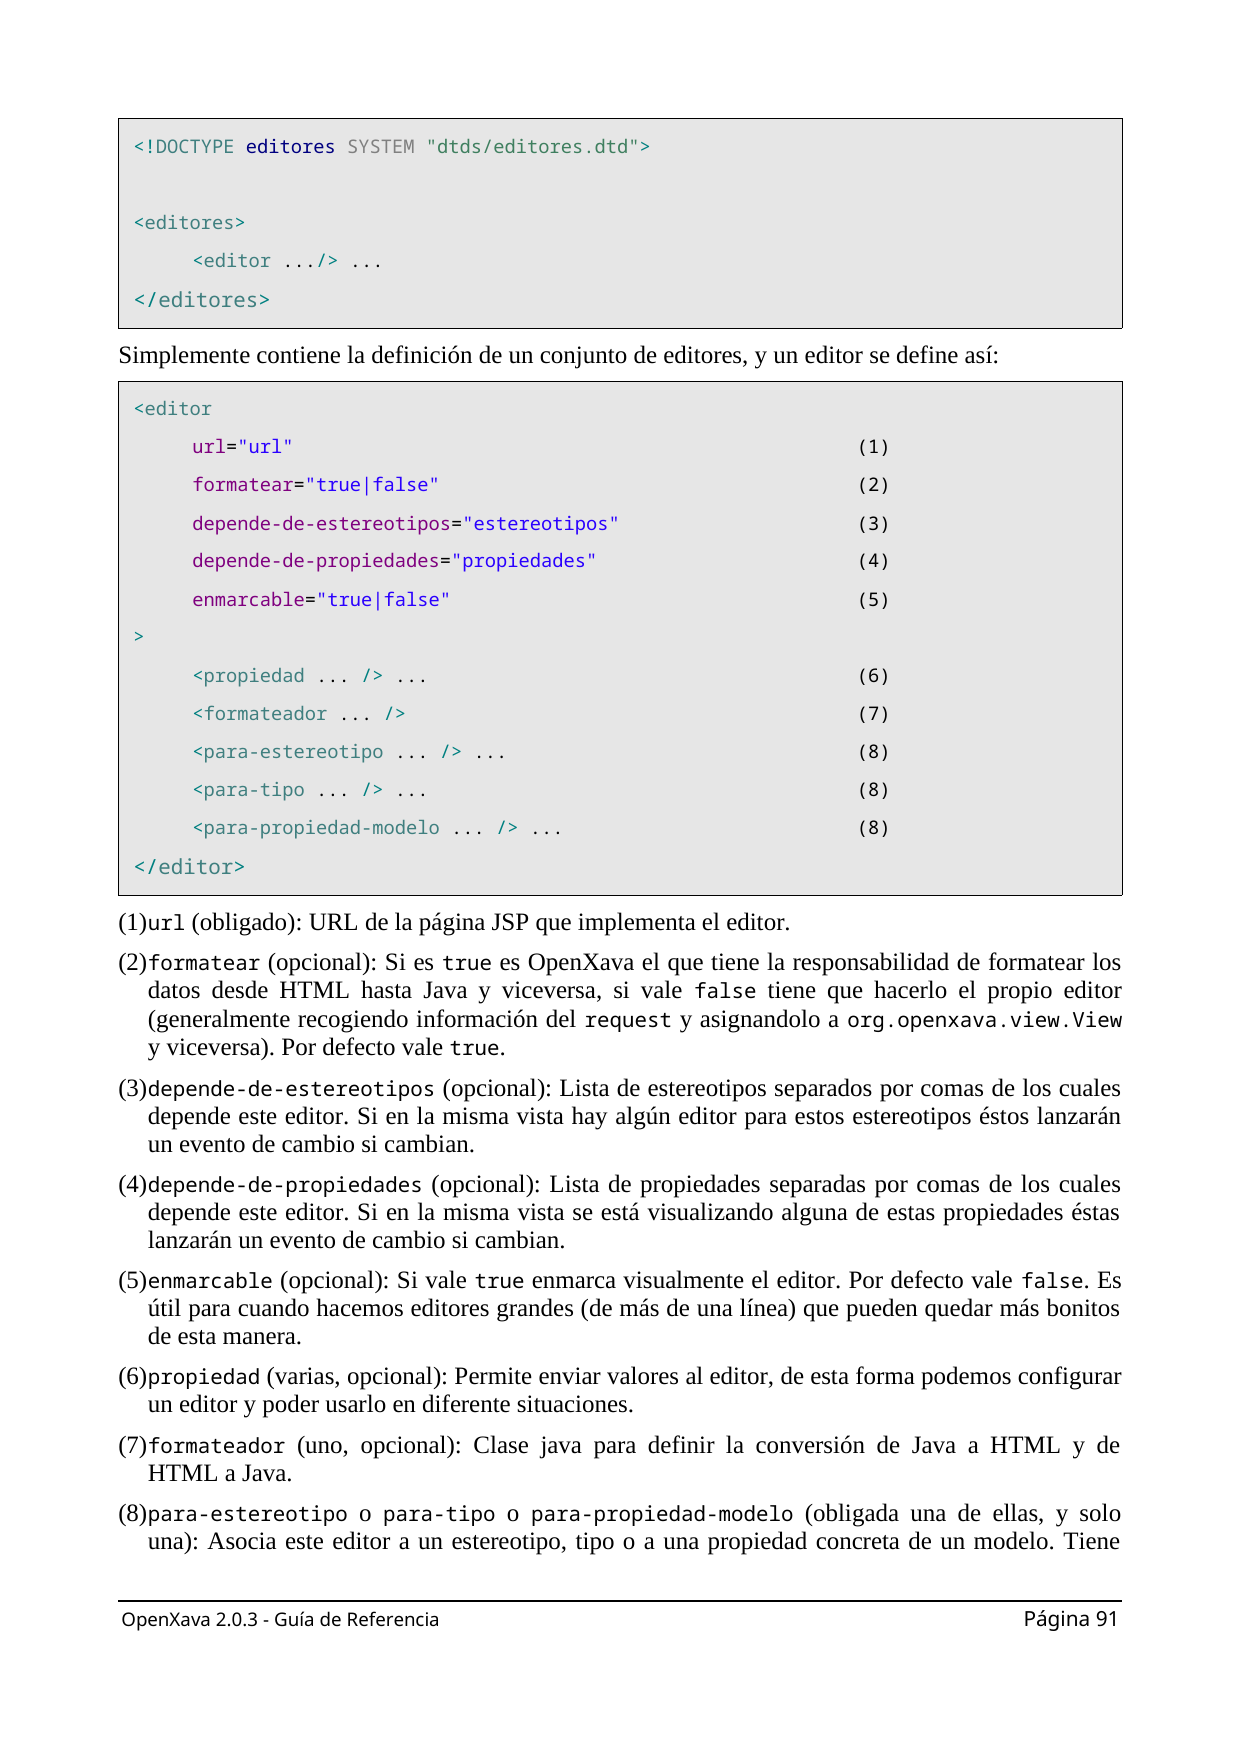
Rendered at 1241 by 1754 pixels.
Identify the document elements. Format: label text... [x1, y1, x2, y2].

text <para-tipo ... /> ... (8) [119, 761, 1122, 799]
text url="url" (1) [119, 419, 1122, 457]
text </editores> [119, 270, 1122, 328]
text <propiedad ... /> ... (6) [119, 647, 1122, 685]
text <para-estereotipo ... /> ... (8) [119, 723, 1122, 761]
list url (obligado): URL de la página JSP que implementa el editor. [118, 908, 1122, 936]
list depende-de-propiedades (opcional): Lista de propiedades separadas por comas de los cuales depende este editor. Si en la misma vista se está visualizando alguna de estas propiedades éstas lanzarán un evento de cambio si cambian. [118, 1170, 1122, 1254]
list para-estereotipo o para-tipo o para-propiedad-modelo (obligada una de ellas, y solo una): Asocia este editor a un estereotipo, tipo o a una propiedad concreta de un modelo. Tiene [118, 1499, 1122, 1555]
text depende-de-propiedades="propiedades" (4) [119, 533, 1122, 571]
list formateador (uno, opcional): Clase java para definir la conversión de Java a HTML y de HTML a Java. [118, 1431, 1122, 1487]
text <!DOCTYPE editores SYSTEM "dtds/editores.dtd"> [119, 119, 1122, 156]
list enmarcable (opcional): Si vale true enmarca visualmente el editor. Por defecto vale false. Es útil para cuando hacemos editores grandes (de más de una línea) que pueden quedar más bonitos de esta manera. [118, 1266, 1122, 1350]
text enmarcable="true|false" (5) [119, 571, 1122, 609]
text depende-de-estereotipos="estereotipos" (3) [119, 495, 1122, 533]
text formatear="true|false" (2) [119, 457, 1122, 495]
text > [119, 609, 1122, 647]
list formatear (opcional): Si es true es OpenXava el que tiene la responsabilidad de formatear los datos desde HTML hasta Java y viceversa, si vale false tiene que hacerlo el propio editor (generalmente recogiendo información del request y asignandolo a org.openxava.view.View y viceversa). Por defecto vale true. [118, 948, 1122, 1061]
text <formateador ... /> (7) [119, 685, 1122, 723]
text </editor> [119, 837, 1122, 895]
text <editor [119, 382, 1122, 419]
text <para-propiedad-modelo ... /> ... (8) [119, 799, 1122, 837]
text Simplemente contiene la definición de un conjunto de editores, y un editor se define así: [118, 341, 1122, 368]
list propiedad (varias, opcional): Permite enviar valores al editor, de esta forma podemos configurar un editor y poder usarlo en diferente situaciones. [118, 1362, 1122, 1418]
text <editores> [119, 194, 1122, 232]
list depende-de-estereotipos (opcional): Lista de estereotipos separados por comas de los cuales depende este editor. Si en la misma vista hay algún editor para estos estereotipos éstos lanzarán un evento de cambio si cambian. [118, 1074, 1122, 1157]
text <editor .../> ... [119, 232, 1122, 270]
